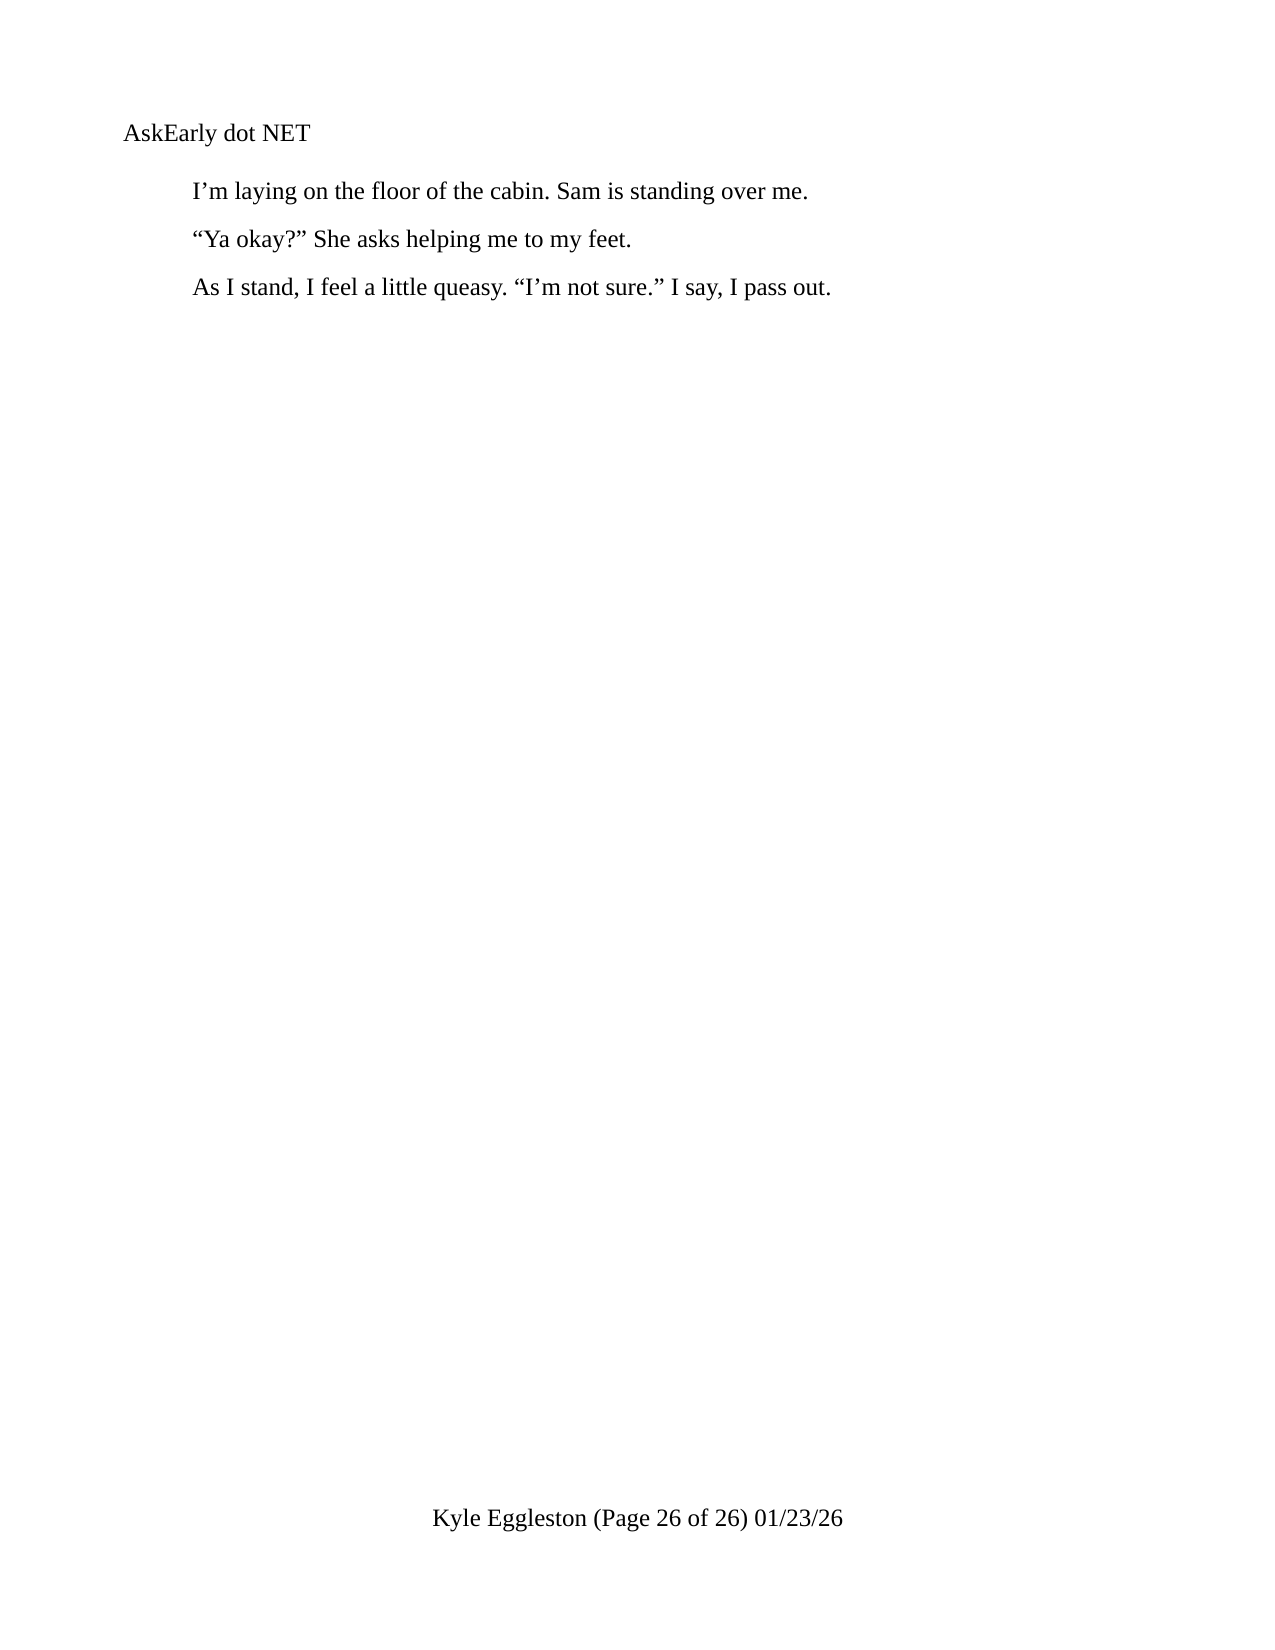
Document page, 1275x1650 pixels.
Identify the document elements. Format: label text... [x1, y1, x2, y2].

text I’m laying on the floor of the cabin. Sam is standing over me. [118, 176, 1157, 205]
text As I stand, I feel a little queasy. “I’m not sure.” I say, I pass out. [118, 272, 1157, 300]
text “Ya okay?” She asks helping me to my feet. [118, 224, 1157, 253]
